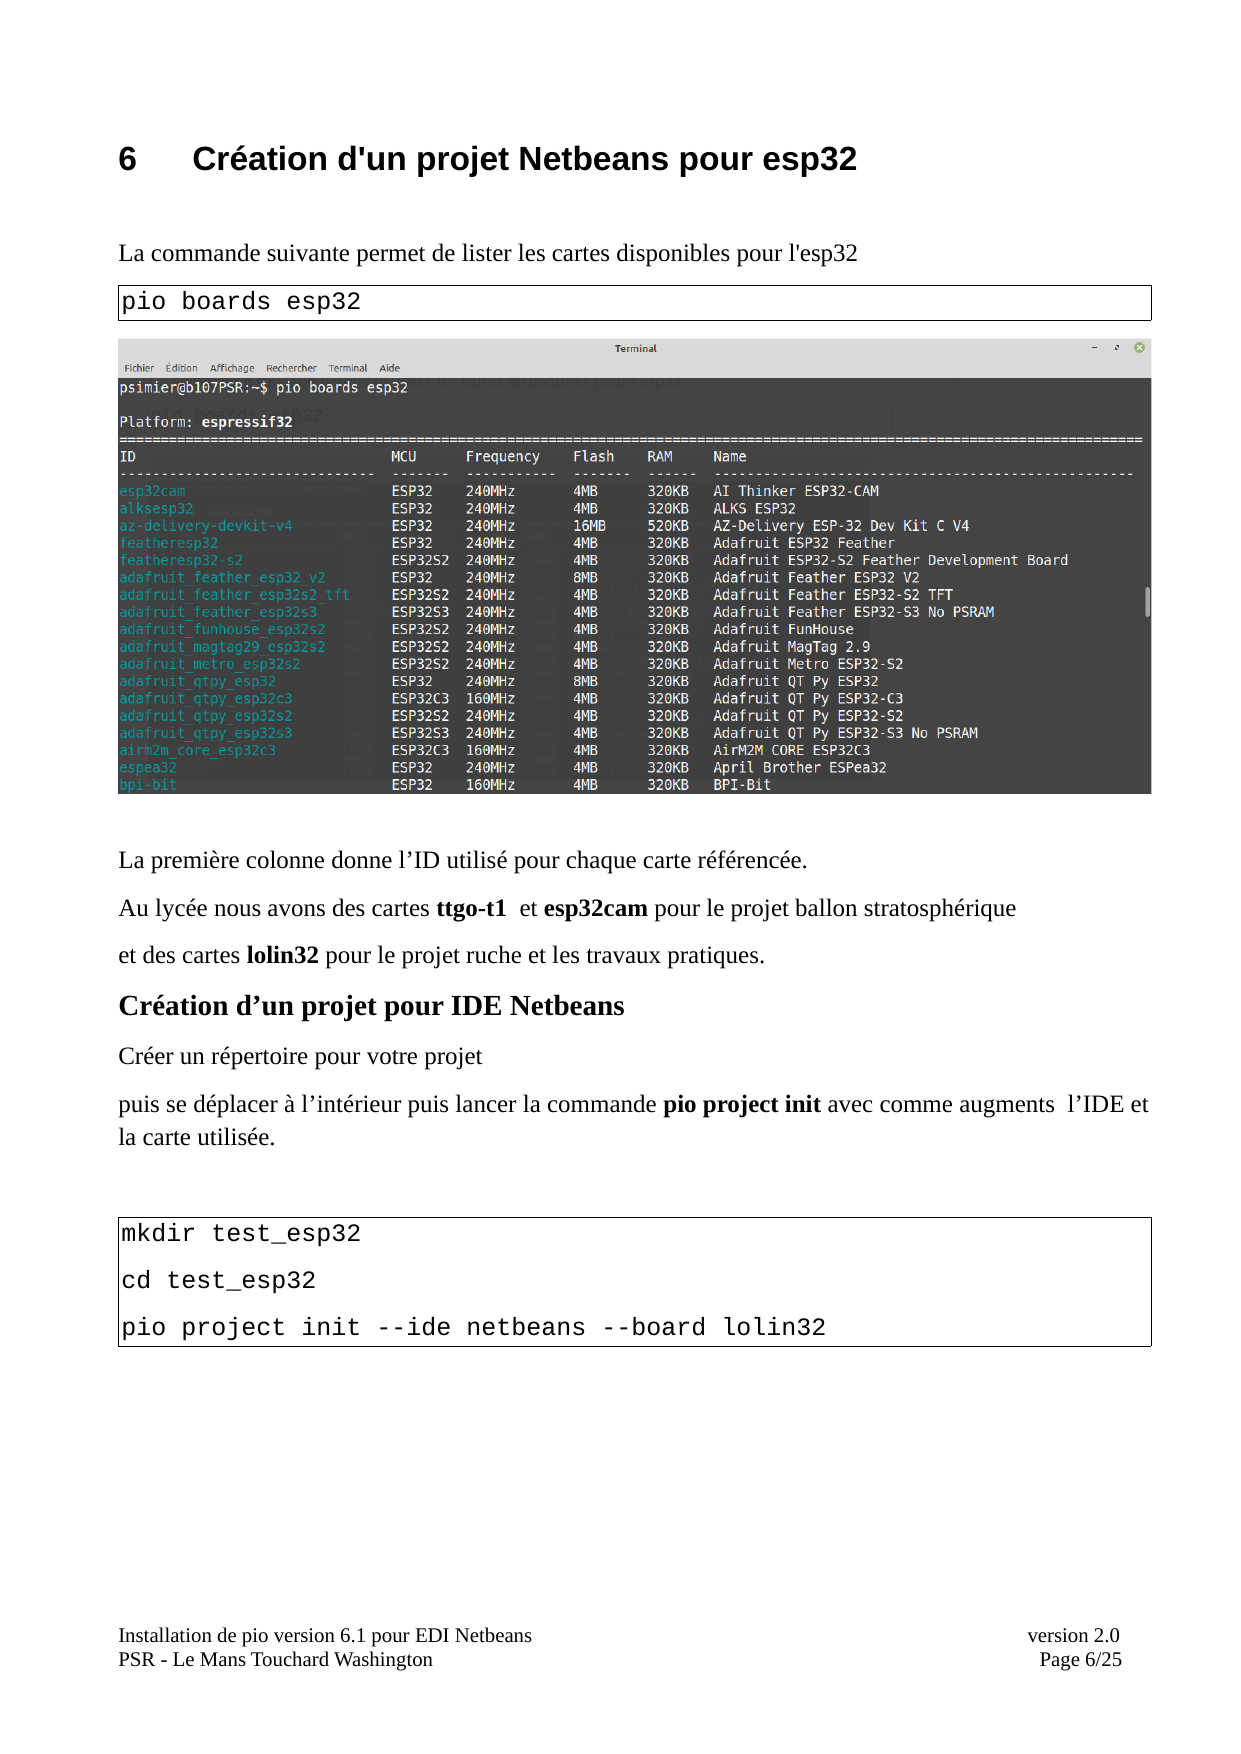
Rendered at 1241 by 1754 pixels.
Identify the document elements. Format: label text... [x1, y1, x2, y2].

text Création d’un projet pour IDE Netbeans [118, 988, 1151, 1022]
picture [118, 338, 1152, 794]
text puis se déplacer à l’intérieur puis lancer la commande pio project init avec comme augments l’IDE et la carte utilisée. [118, 1089, 1151, 1151]
text Créer un répertoire pour votre projet [118, 1041, 1151, 1070]
subtitle Création d'un projet Netbeans pour esp32 [118, 139, 1151, 178]
text La première colonne donne l’ID utilisé pour chaque carte référencée. [118, 845, 1151, 874]
text Au lycée nous avons des cartes ttgo-t1 et esp32cam pour le projet ballon stratosphérique [118, 893, 1151, 922]
text cd test_esp32 [119, 1264, 1151, 1296]
text pio project init --ide netbeans --board lolin32 [119, 1311, 1151, 1346]
text et des cartes lolin32 pour le projet ruche et les travaux pratiques. [118, 941, 1151, 969]
text La commande suivante permet de lister les cartes disponibles pour l'esp32 [118, 238, 1151, 266]
text mkdir test_esp32 [119, 1218, 1151, 1248]
text pio boards esp32 [119, 286, 1151, 320]
